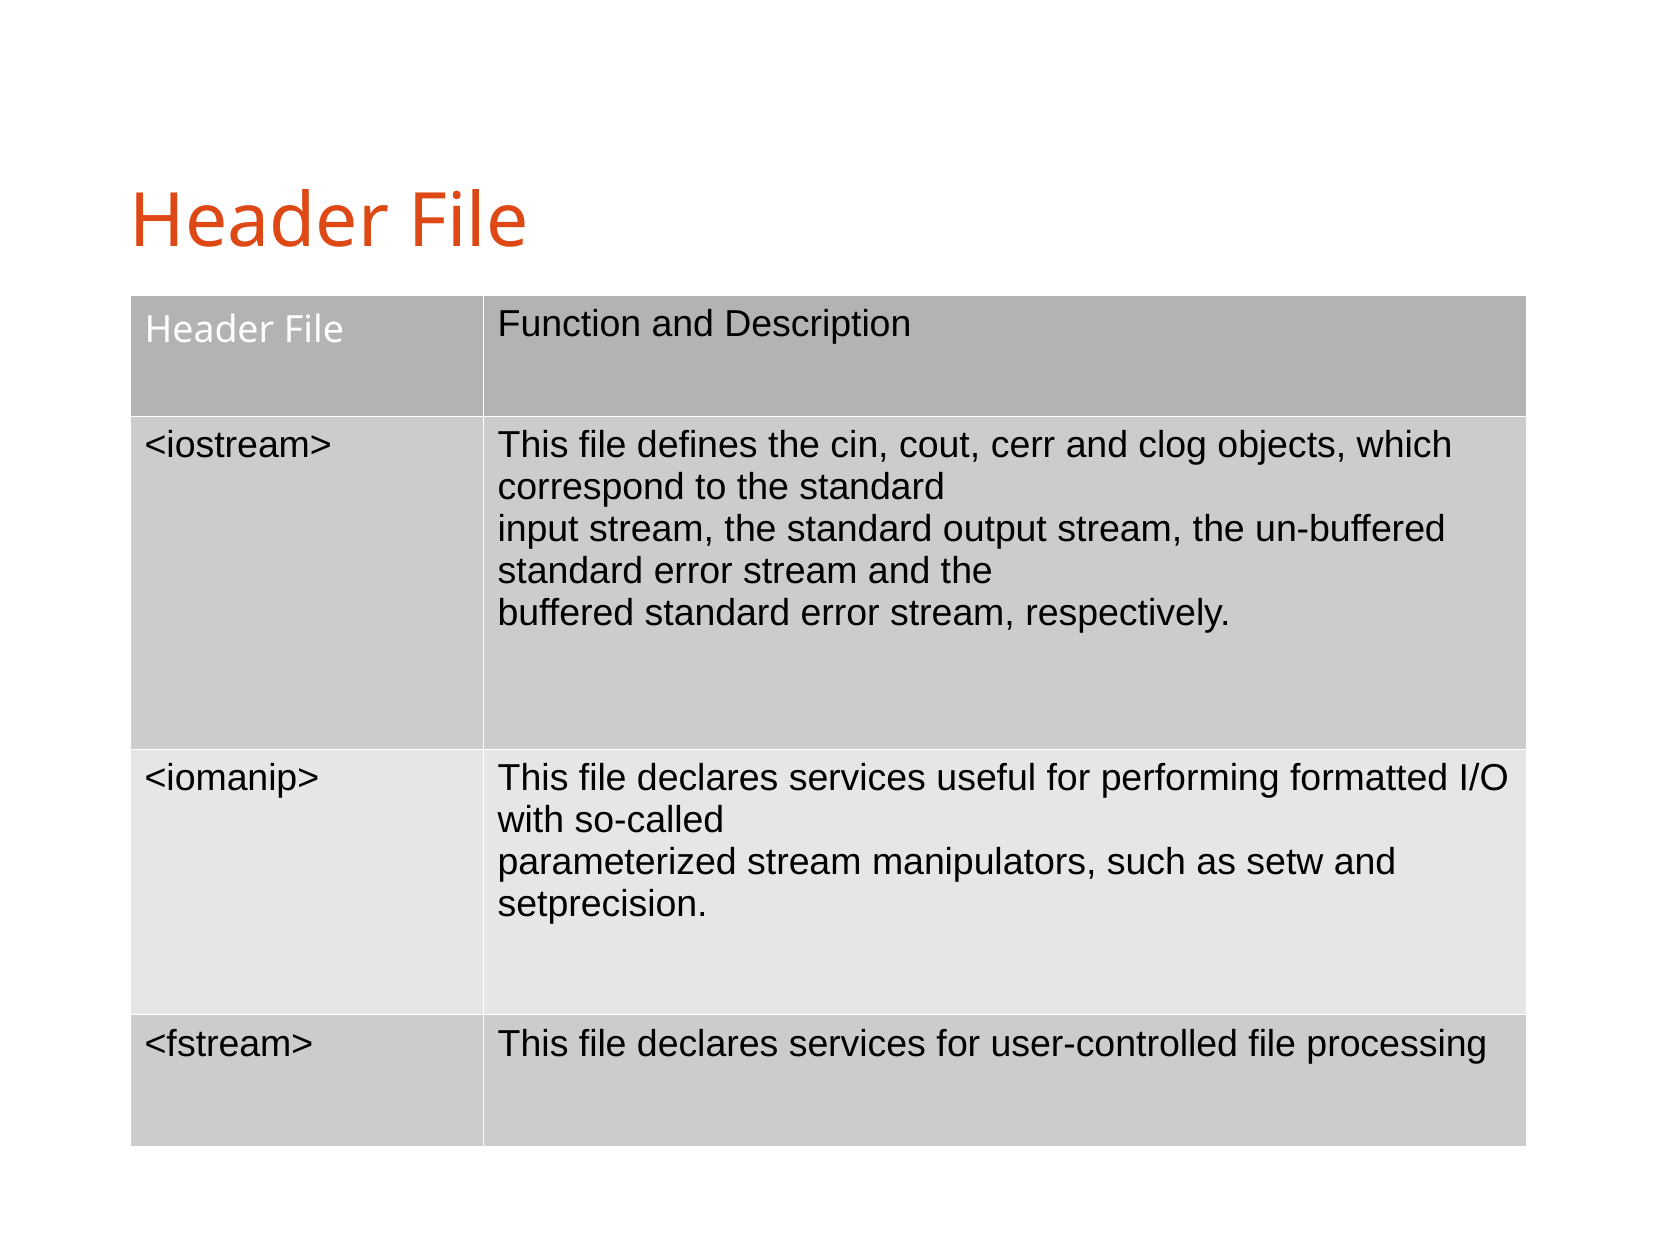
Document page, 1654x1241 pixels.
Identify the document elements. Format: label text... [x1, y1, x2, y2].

table_cell [131, 750, 483, 1014]
title Header File [129, 153, 1518, 281]
table_cell This file declares services useful for performing formatted I/O with so-called parameterized stream manipulators, such as setw and setprecision. [484, 750, 1526, 1014]
table_header Function and Description [484, 296, 1526, 416]
table_header Header File [131, 296, 483, 416]
table_cell This file defines the cin, cout, cerr and clog objects, which correspond to the standard input stream, the standard output stream, the un-buffered standard error stream and the buffered standard error stream, respectively. [484, 417, 1526, 749]
table_cell [131, 1015, 483, 1146]
table_cell This file declares services for user-controlled file processing [484, 1015, 1526, 1146]
table_cell [131, 417, 483, 749]
